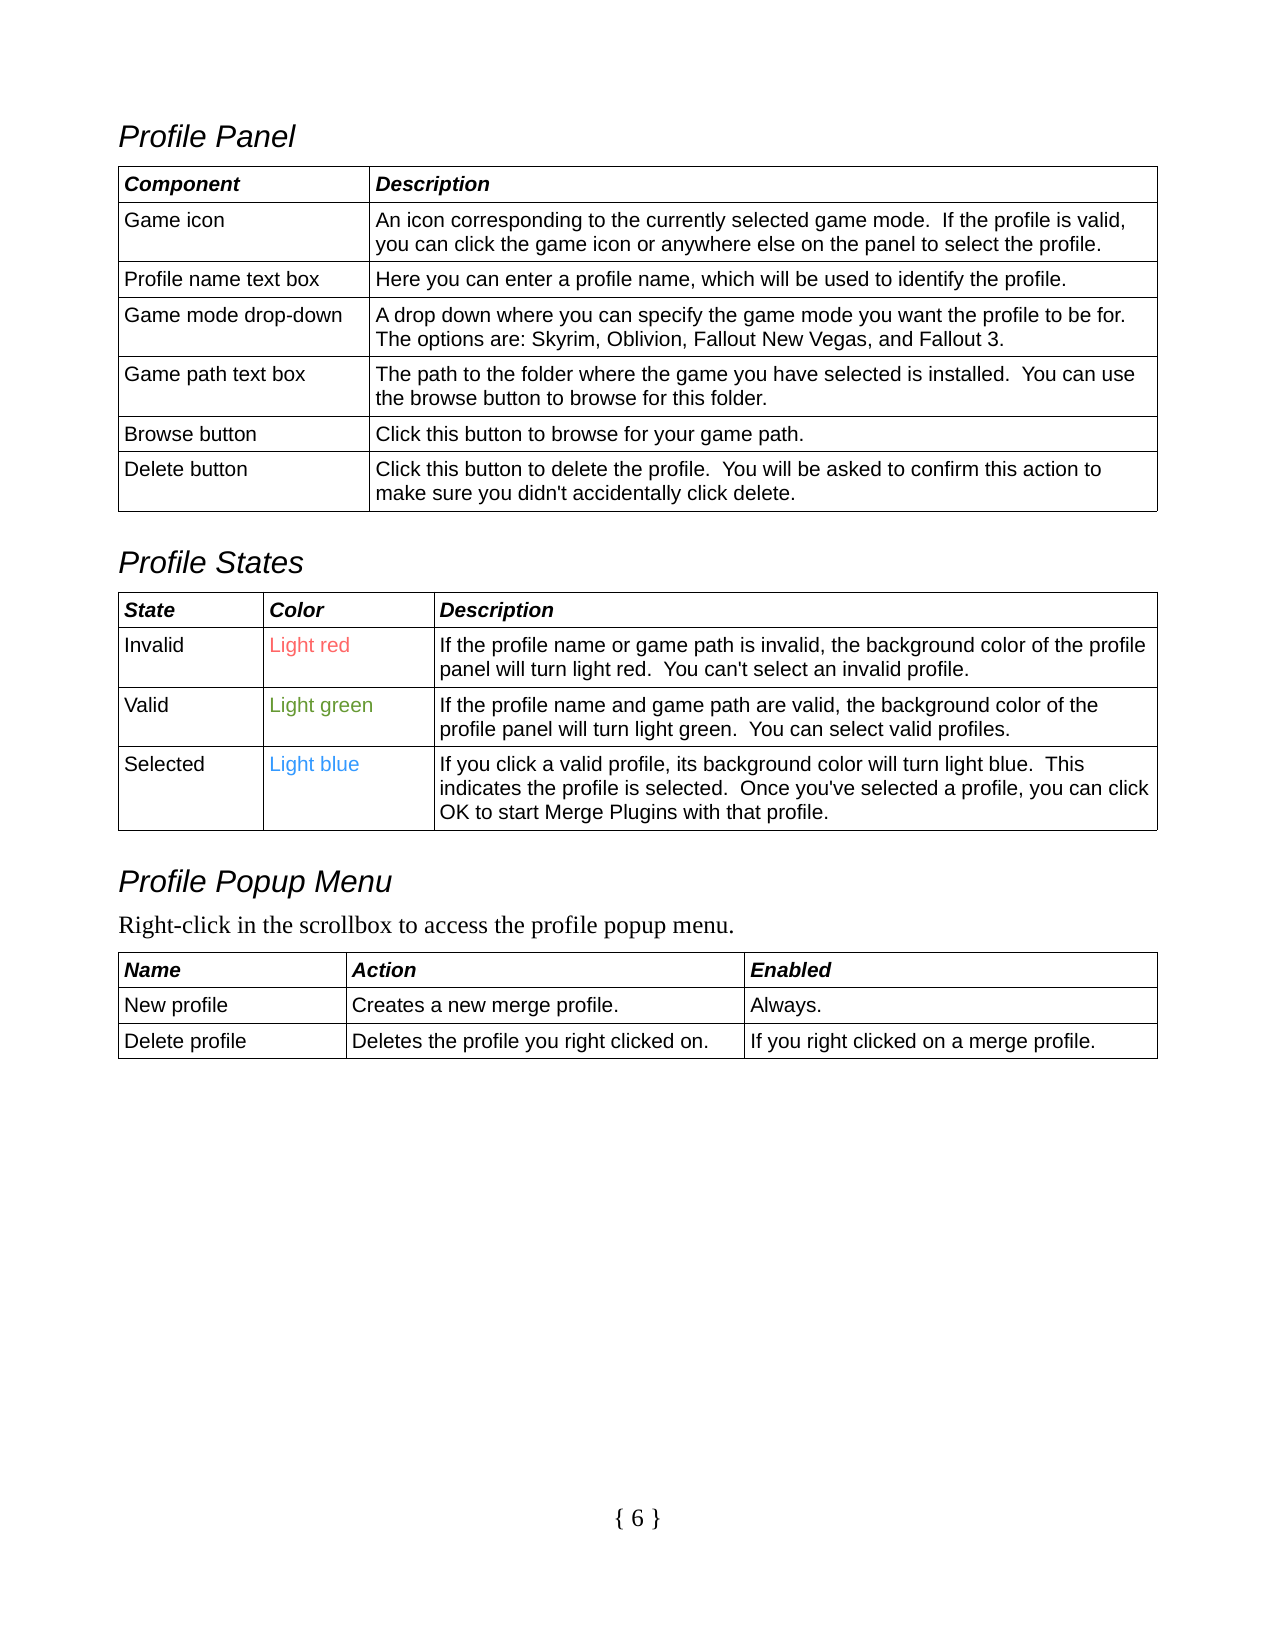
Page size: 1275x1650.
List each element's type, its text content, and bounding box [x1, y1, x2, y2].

table_cell Browse button [119, 417, 369, 451]
table_cell Delete profile [119, 1024, 346, 1058]
table_cell Light green [264, 688, 434, 746]
table_header Description [435, 593, 1157, 627]
table_cell Light blue [264, 747, 434, 829]
subtitle Profile Popup Menu [118, 863, 1157, 898]
table_cell Here you can enter a profile name, which will be used to identify the profile. [370, 262, 1157, 297]
table_header Enabled [745, 953, 1157, 987]
table_header Action [347, 953, 744, 987]
table_cell A drop down where you can specify the game mode you want the profile to be for. The options are: Skyrim, Oblivion, Fallout New Vegas, and Fallout 3. [370, 298, 1157, 356]
table_cell Valid [119, 688, 263, 746]
table_header Description [370, 167, 1157, 202]
table_header Component [119, 167, 369, 202]
subtitle Profile States [118, 544, 1157, 579]
table_cell Light red [264, 628, 434, 687]
table_cell New profile [119, 988, 346, 1023]
table_cell Invalid [119, 628, 263, 687]
table_cell An icon corresponding to the currently selected game mode. If the profile is valid, you can click the game icon or anywhere else on the panel to select the profile. [370, 203, 1157, 261]
table_cell Click this button to delete the profile. You will be asked to confirm this action to make sure you didn't accidentally click delete. [370, 452, 1157, 511]
table_cell If the profile name and game path are valid, the background color of the profile panel will turn light green. You can select valid profiles. [435, 688, 1157, 746]
table_cell Game mode drop-down [119, 298, 369, 356]
table_cell If you click a valid profile, its background color will turn light blue. This indicates the profile is selected. Once you've selected a profile, you can click OK to start Merge Plugins with that profile. [435, 747, 1157, 829]
table_cell Selected [119, 747, 263, 829]
table_cell Creates a new merge profile. [347, 988, 744, 1023]
table_cell Game icon [119, 203, 369, 261]
table_cell The path to the folder where the game you have selected is installed. You can use the browse button to browse for this folder. [370, 357, 1157, 416]
table_cell If the profile name or game path is invalid, the background color of the profile panel will turn light red. You can't select an invalid profile. [435, 628, 1157, 687]
table_cell Game path text box [119, 357, 369, 416]
table_cell Profile name text box [119, 262, 369, 297]
text Right-click in the scrollbox to access the profile popup menu. [118, 911, 1157, 939]
table_cell Click this button to browse for your game path. [370, 417, 1157, 451]
table_header Color [264, 593, 434, 627]
table_cell If you right clicked on a merge profile. [745, 1024, 1157, 1058]
table_cell Deletes the profile you right clicked on. [347, 1024, 744, 1058]
subtitle Profile Panel [118, 118, 1157, 154]
table_cell Delete button [119, 452, 369, 511]
table_header Name [119, 953, 346, 987]
table_cell Always. [745, 988, 1157, 1023]
table_header State [119, 593, 263, 627]
